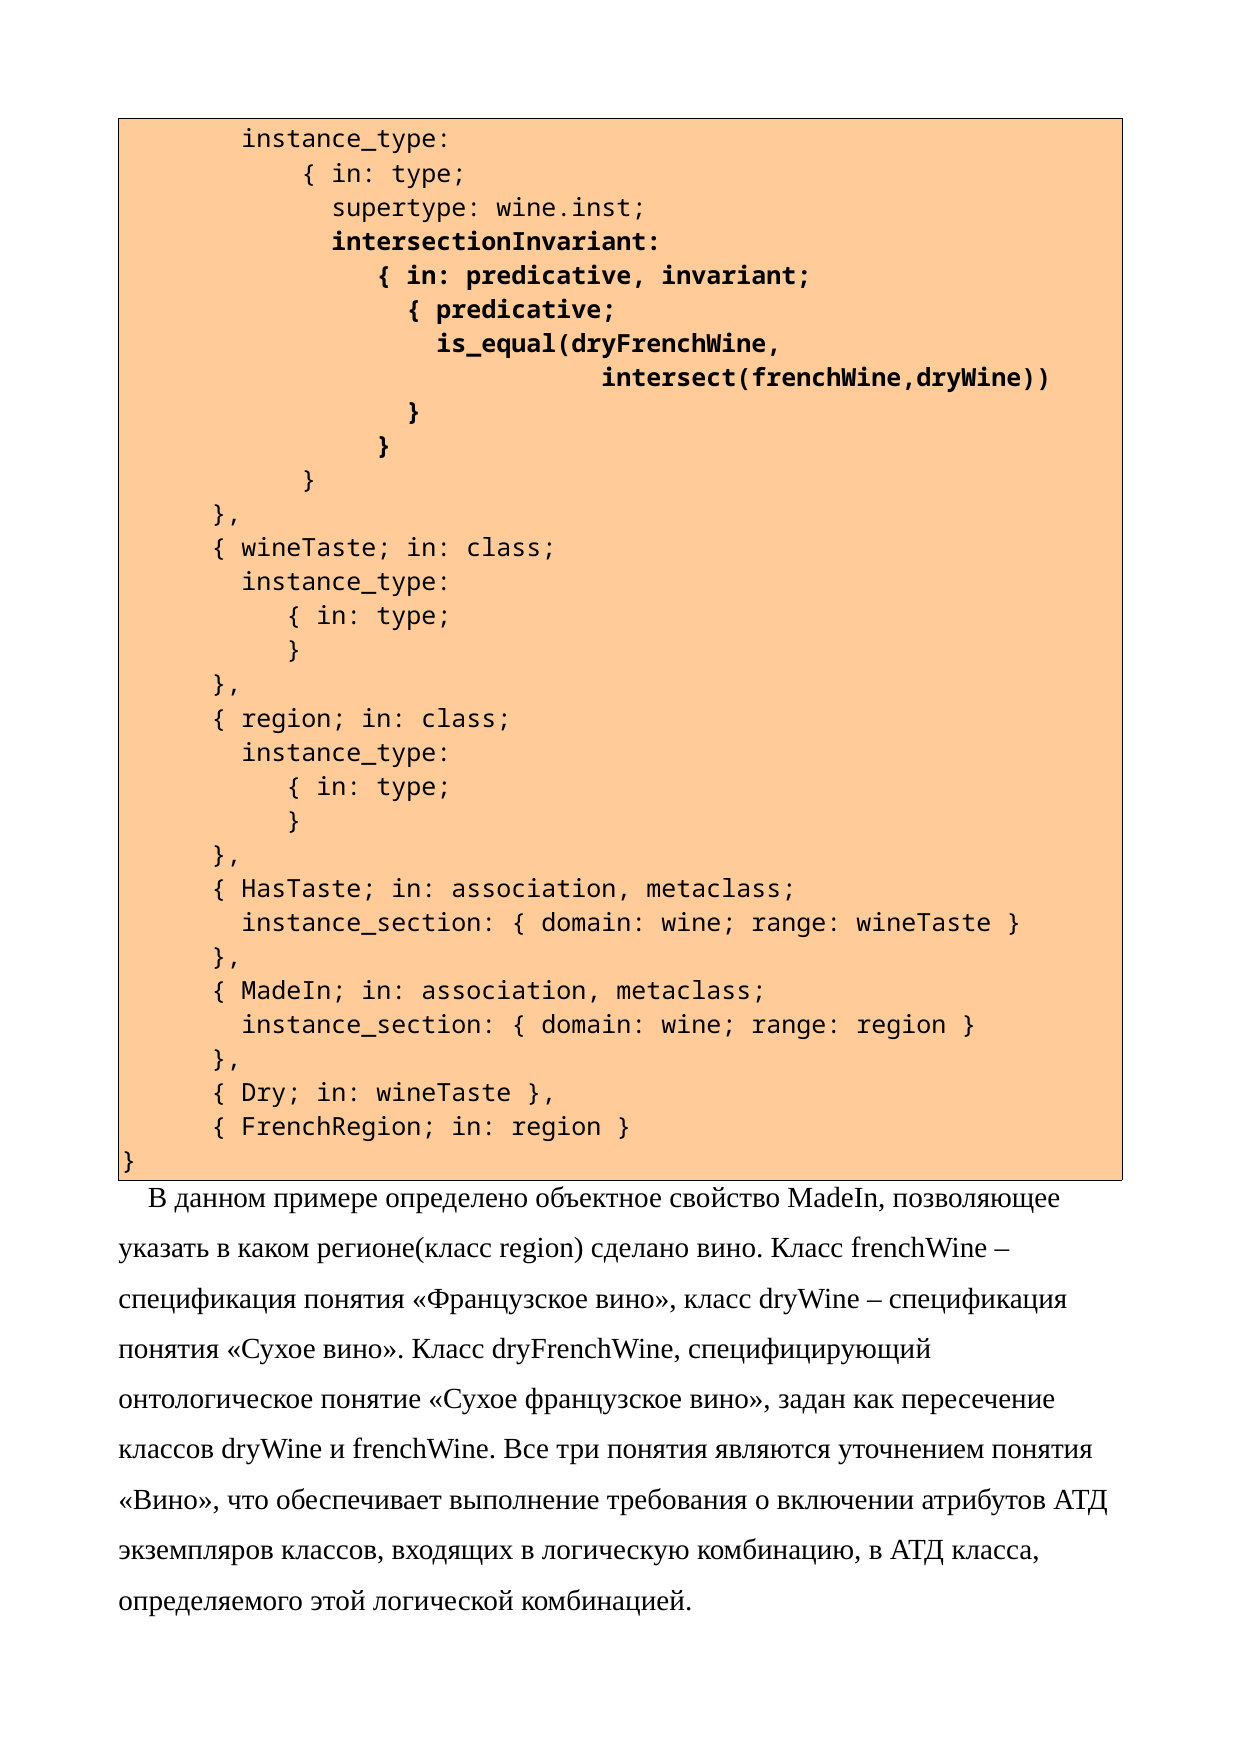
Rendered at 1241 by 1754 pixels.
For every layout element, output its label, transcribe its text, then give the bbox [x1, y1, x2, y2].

text В данном примере определено объектное свойство MadeIn, позволяющее указать в каком регионе(класс region) сделано вино. Класс frenchWine – спецификация понятия «Французское вино», класс dryWine – спецификация понятия «Сухое вино». Класс dryFrenchWine, специфицирующий онтологическое понятие «Сухое французское вино», задан как пересечение классов dryWine и frenchWine. Все три понятия являются уточнением понятия «Вино», что обеспечивает выполнение требования о включении атрибутов АТД экземпляров классов, входящих в логическую комбинацию, в АТД класса, определяемого этой логической комбинацией. [118, 1181, 1122, 1616]
text instance_type: { in: type; supertype: wine.inst; intersectionInvariant: { in: predicative, invariant; { predicative; is_equal(dryFrenchWine, intersect(frenchWine,dryWine)) } } } }, { wineTaste; in: class; instance_type: { in: type; } }, { region; in: class; instance_type: { in: type; } }, { HasTaste; in: association, metaclass; instance_section: { domain: wine; range: wineTaste } }, { MadeIn; in: association, metaclass; instance_section: { domain: wine; range: region } }, { Dry; in: wineTaste }, { FrenchRegion; in: region } } [119, 119, 1122, 1180]
